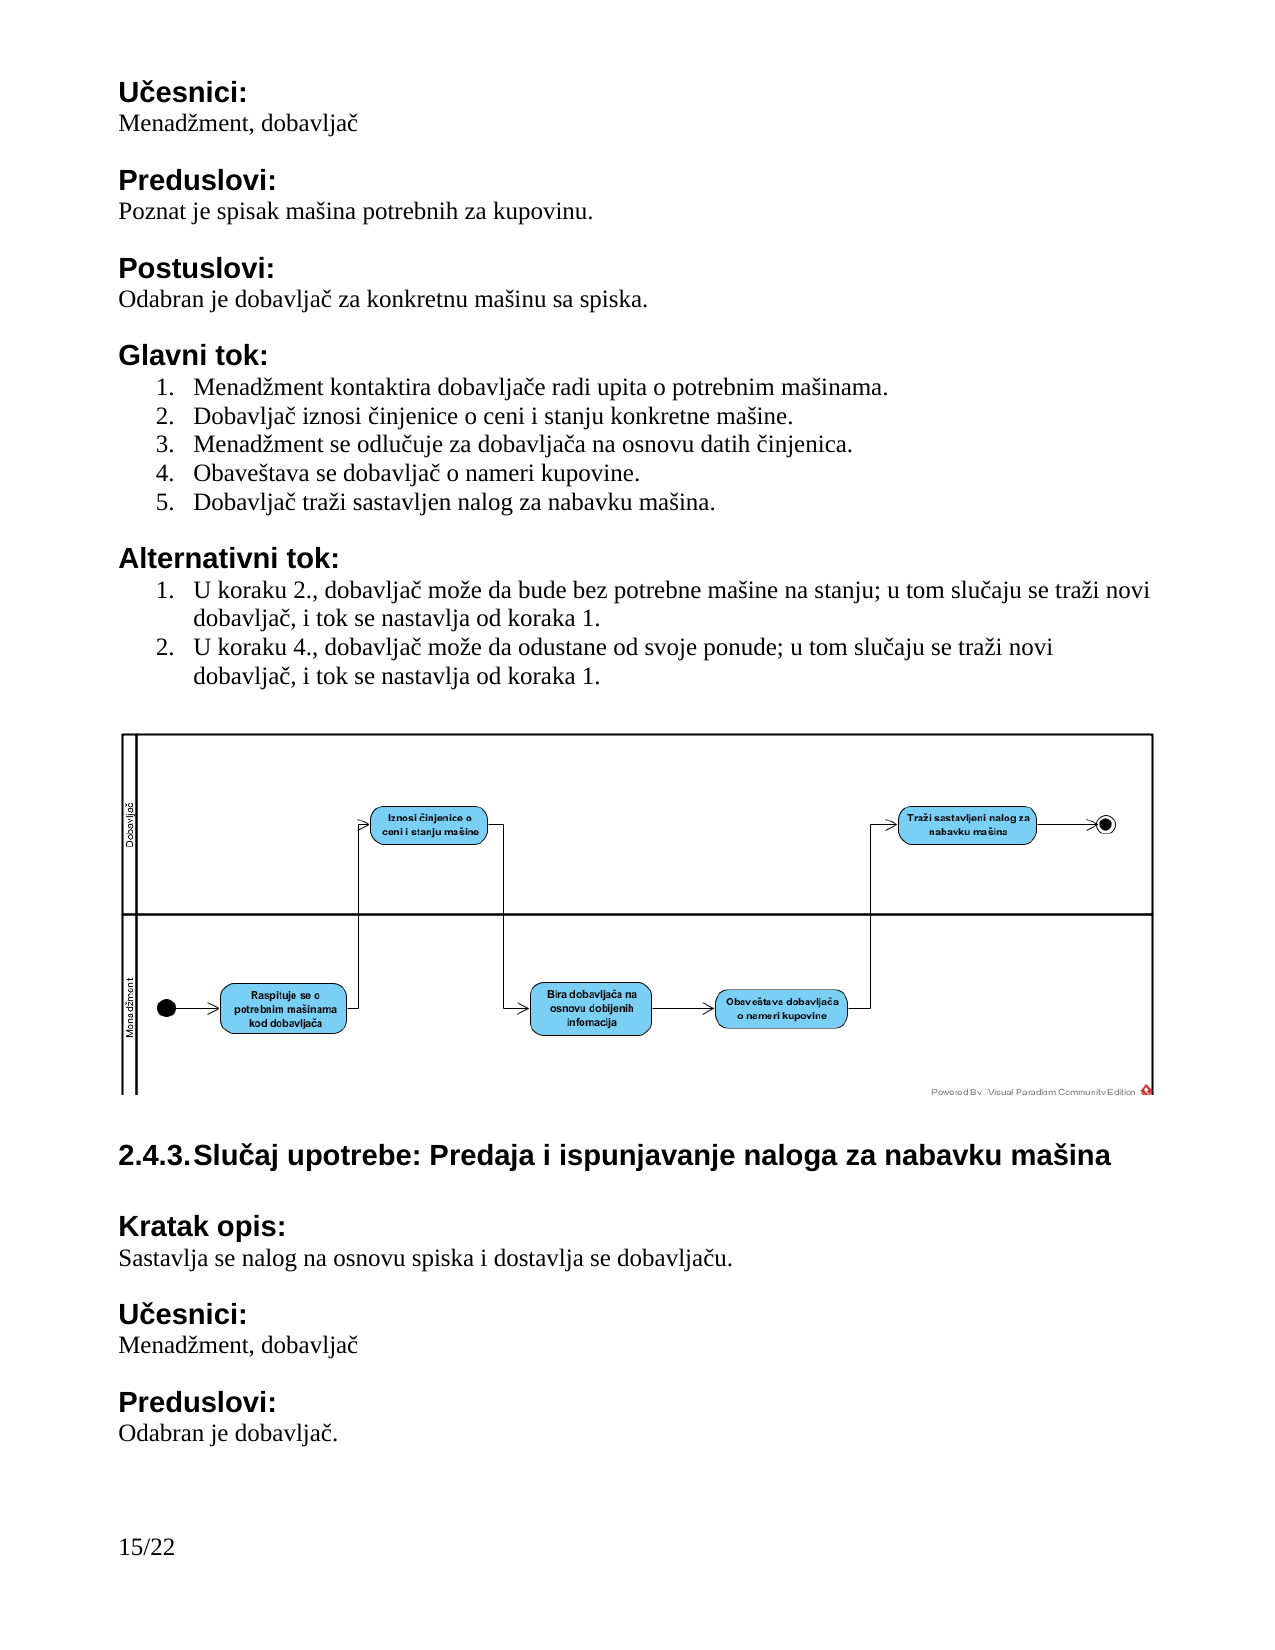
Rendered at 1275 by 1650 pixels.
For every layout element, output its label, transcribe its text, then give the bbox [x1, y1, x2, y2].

text Poznat je spisak mašina potrebnih za kupovinu. [118, 196, 1157, 225]
list Dobavljač traži sastavljen nalog za nabavku mašina. [156, 487, 1157, 516]
list Menadžment kontaktira dobavljače radi upita o potrebnim mašinama. [156, 372, 1157, 401]
text Menadžment, dobavljač [118, 108, 1157, 137]
text Odabran je dobavljač za konkretnu mašinu sa spiska. [118, 284, 1157, 313]
subtitle Slučaj upotrebe: Predaja i ispunjavanje naloga za nabavku mašina [118, 1138, 1157, 1171]
text Sastavlja se nalog na osnovu spiska i dostavlja se dobavljaču. [118, 1243, 1157, 1271]
text Odabran je dobavljač. [118, 1418, 1157, 1447]
subtitle Učesnici: [118, 1297, 1157, 1331]
subtitle Preduslovi: [118, 163, 1157, 196]
text Menadžment, dobavljač [118, 1331, 1157, 1359]
list Menadžment se odlučuje za dobavljača na osnovu datih činjenica. [156, 429, 1157, 458]
subtitle Učesnici: [118, 75, 1157, 108]
subtitle Alternativni tok: [118, 541, 1157, 575]
list Obaveštava se dobavljač o nameri kupovine. [156, 458, 1157, 487]
subtitle Kratak opis: [118, 1209, 1157, 1243]
subtitle Glavni tok: [118, 338, 1157, 372]
subtitle Preduslovi: [118, 1385, 1157, 1418]
list Dobavljač iznosi činjenice o ceni i stanju konkretne mašine. [156, 401, 1157, 429]
subtitle Postuslovi: [118, 251, 1157, 284]
list U koraku 2., dobavljač može da bude bez potrebne mašine na stanju; u tom slučaju se traži novi dobavljač, i tok se nastavlja od koraka 1. [156, 575, 1157, 632]
list U koraku 4., dobavljač može da odustane od svoje ponude; u tom slučaju se traži novi dobavljač, i tok se nastavlja od koraka 1. [156, 632, 1157, 690]
